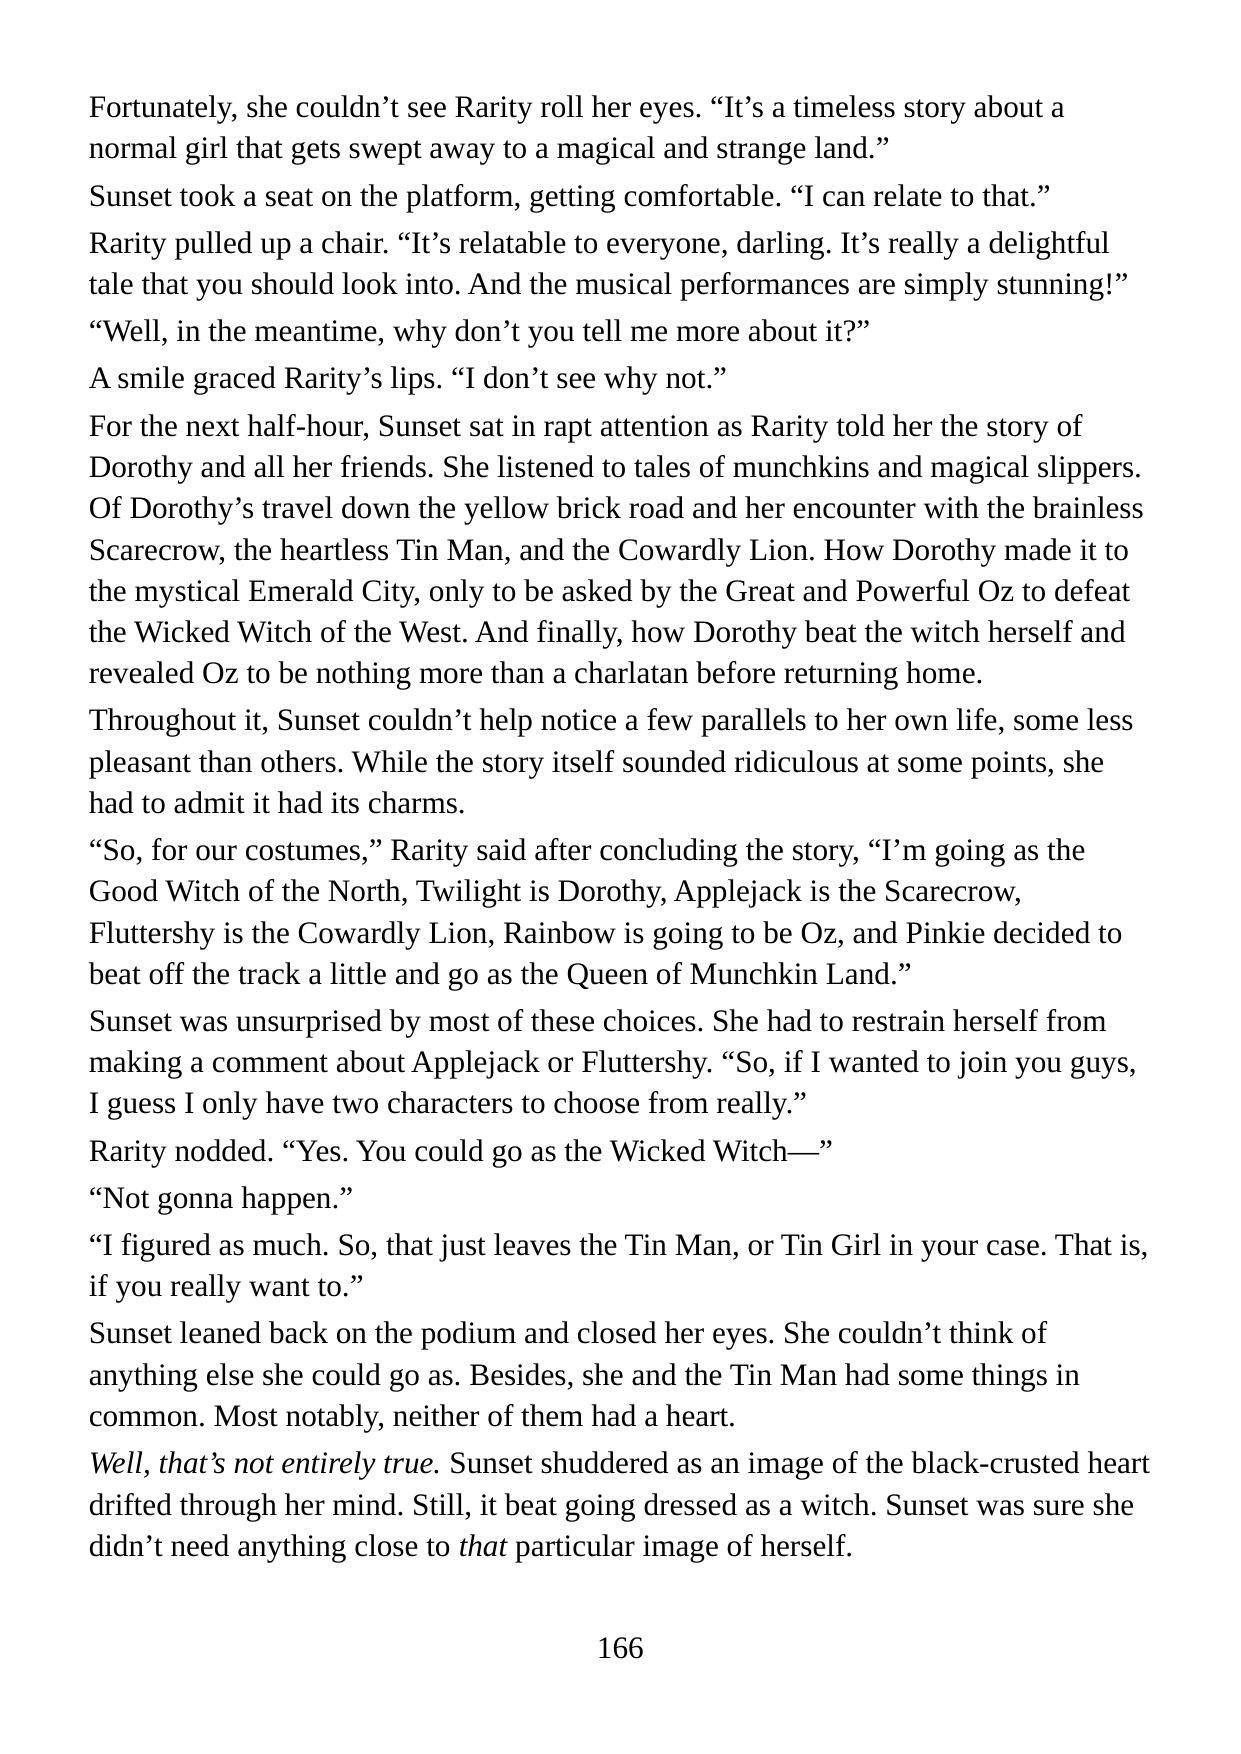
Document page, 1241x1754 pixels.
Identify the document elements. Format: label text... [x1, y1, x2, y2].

text “Not gonna happen.” [88, 1179, 1152, 1215]
text “I figured as much. So, that just leaves the Tin Man, or Tin Girl in your case. That is, if you really want to.” [88, 1226, 1152, 1303]
text Sunset was unsurprised by most of these choices. She had to restrain herself from making a comment about Applejack or Fluttershy. “So, if I wanted to join you guys, I guess I only have two characters to choose from really.” [88, 1002, 1152, 1121]
text “Well, in the meantime, why don’t you tell me more about it?” [88, 313, 1152, 348]
text Sunset took a seat on the platform, getting comfortable. “I can relate to that.” [88, 177, 1152, 213]
text A smile graced Rarity’s lips. “I don’t see why not.” [88, 360, 1152, 396]
text Rarity nodded. “Yes. You could go as the Wicked Witch—” [88, 1132, 1152, 1168]
text Well, that’s not entirely true. Sunset shuddered as an image of the black-crusted heart drifted through her mind. Still, it beat going dressed as a witch. Sunset was sure she didn’t need anything close to that particular image of herself. [88, 1444, 1152, 1563]
text “So, for our costumes,” Rarity said after concluding the story, “I’m going as the Good Witch of the North, Twilight is Dorothy, Applejack is the Scarecrow, Fluttershy is the Cowardly Lion, Rainbow is going to be Oz, and Pinkie decided to beat off the track a little and go as the Queen of Munchkin Land.” [88, 831, 1152, 991]
text For the next half-hour, Sunset sat in rapt attention as Rarity told her the story of Dorothy and all her friends. She listened to tales of munchkins and magical slippers. Of Dorothy’s travel down the yellow brick road and her encounter with the brainless Scarecrow, the heartless Tin Man, and the Cowardly Lion. How Dorothy made it to the mystical Emerald City, only to be asked by the Great and Powerful Oz to defeat the Wicked Witch of the West. And finally, how Dorothy beat the witch herself and revealed Oz to be nothing more than a charlatan before returning home. [88, 407, 1152, 690]
text Rarity pulled up a chair. “It’s relatable to everyone, darling. It’s really a delightful tale that you should look into. And the musical performances are simply stunning!” [88, 224, 1152, 301]
text Fortunately, she couldn’t see Rarity roll her eyes. “It’s a timeless story about a normal girl that gets swept away to a magical and strange land.” [88, 88, 1152, 166]
text Throughout it, Sunset couldn’t help notice a few parallels to her own life, some less pleasant than others. While the story itself sounded ridiculous at some points, she had to admit it had its charms. [88, 702, 1152, 820]
text Sunset leaned back on the podium and closed her eyes. She couldn’t think of anything else she could go as. Besides, she and the Tin Man had some things in common. Most notably, neither of them had a heart. [88, 1315, 1152, 1433]
